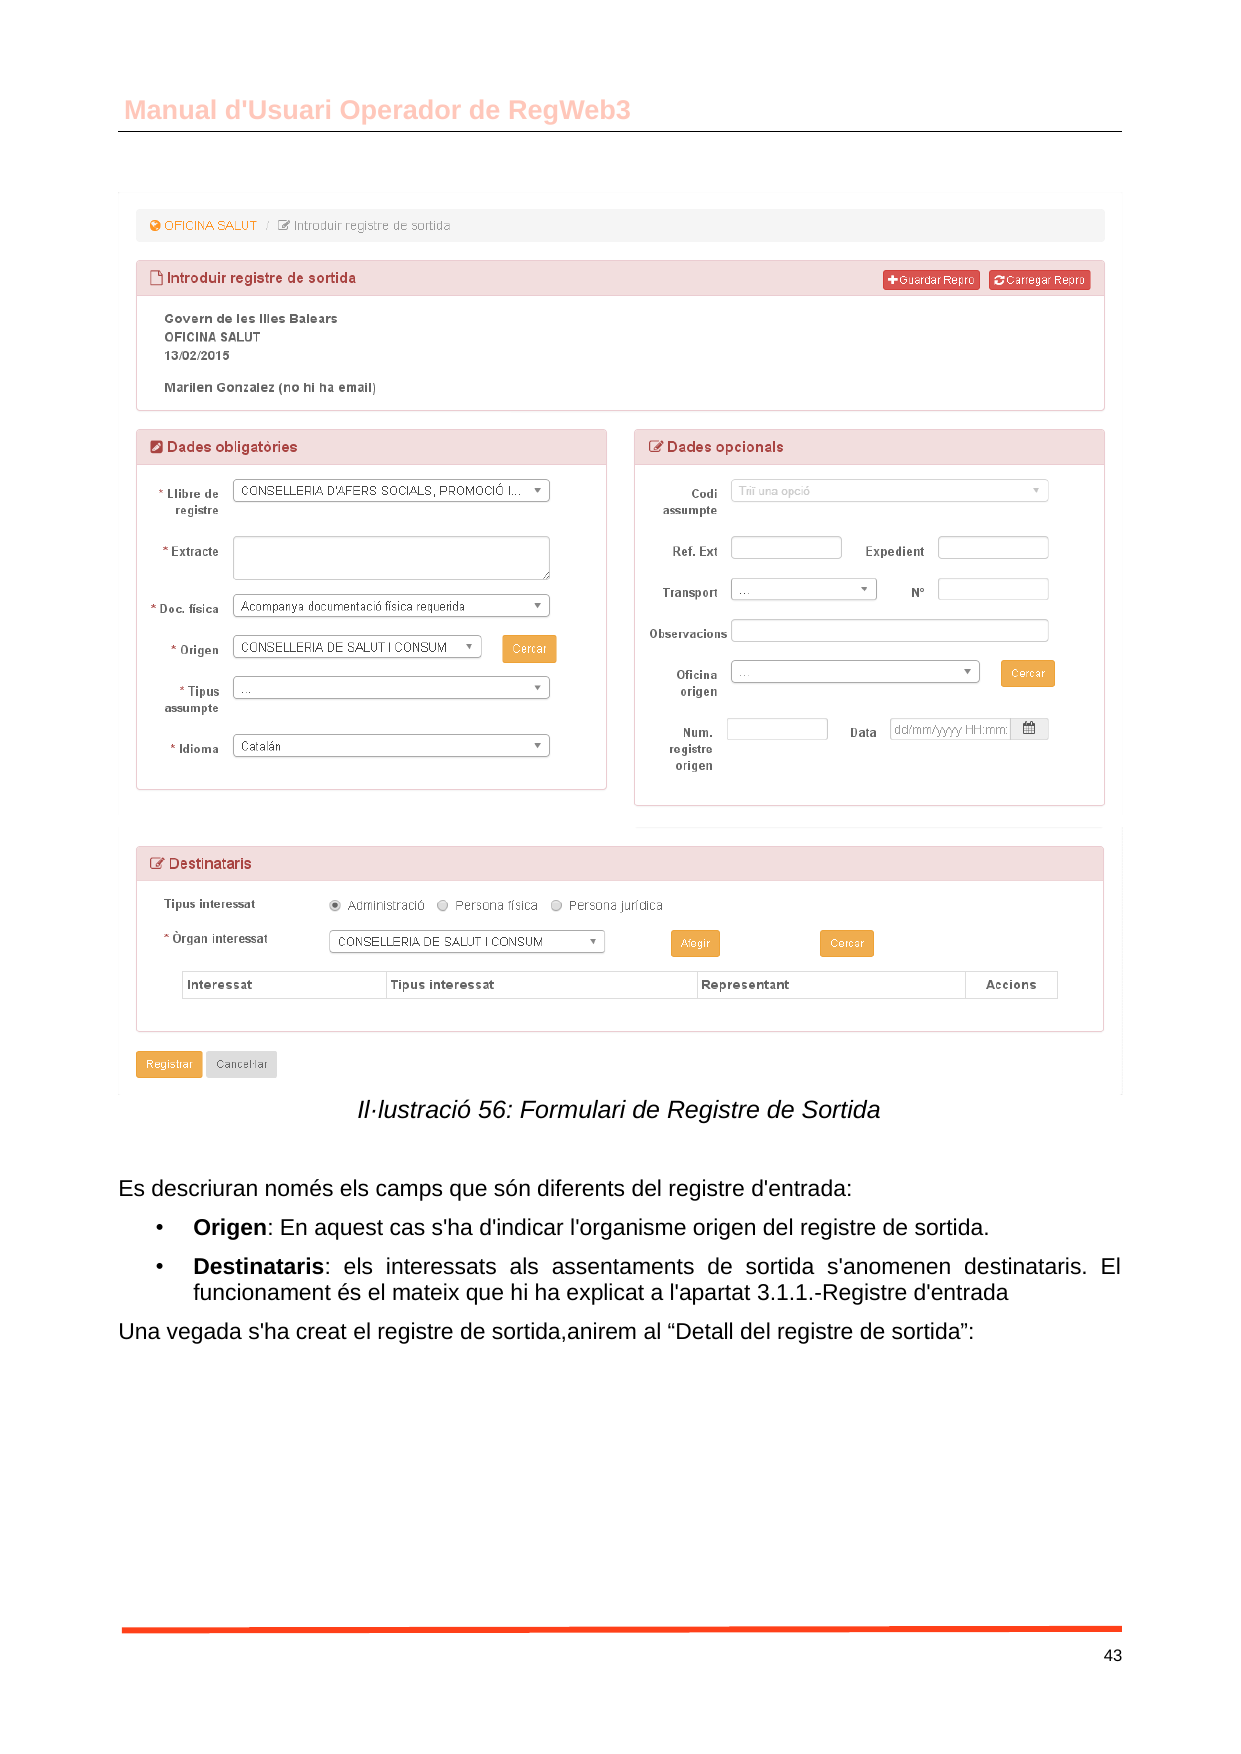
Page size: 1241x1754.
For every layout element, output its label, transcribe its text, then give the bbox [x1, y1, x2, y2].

picture [118, 192, 1123, 815]
picture [118, 827, 1123, 1095]
text Il·lustració 56: Formulari de Registre de Sortida [118, 1095, 1122, 1124]
list Destinataris: els interessats als assentaments de sortida s'anomenen destinataris. El funcionament és el mateix que hi ha explicat a l'apartat 3.1.1.-Registre d'entrada [156, 1253, 1122, 1306]
text Es descriuran només els camps que són diferents del registre d'entrada: [118, 1175, 1122, 1201]
list Origen: En aquest cas s'ha d'indicar l'organisme origen del registre de sortida. [156, 1214, 1122, 1240]
text Una vegada s'ha creat el registre de sortida,anirem al “Detall del registre de sortida”: [118, 1318, 1122, 1344]
